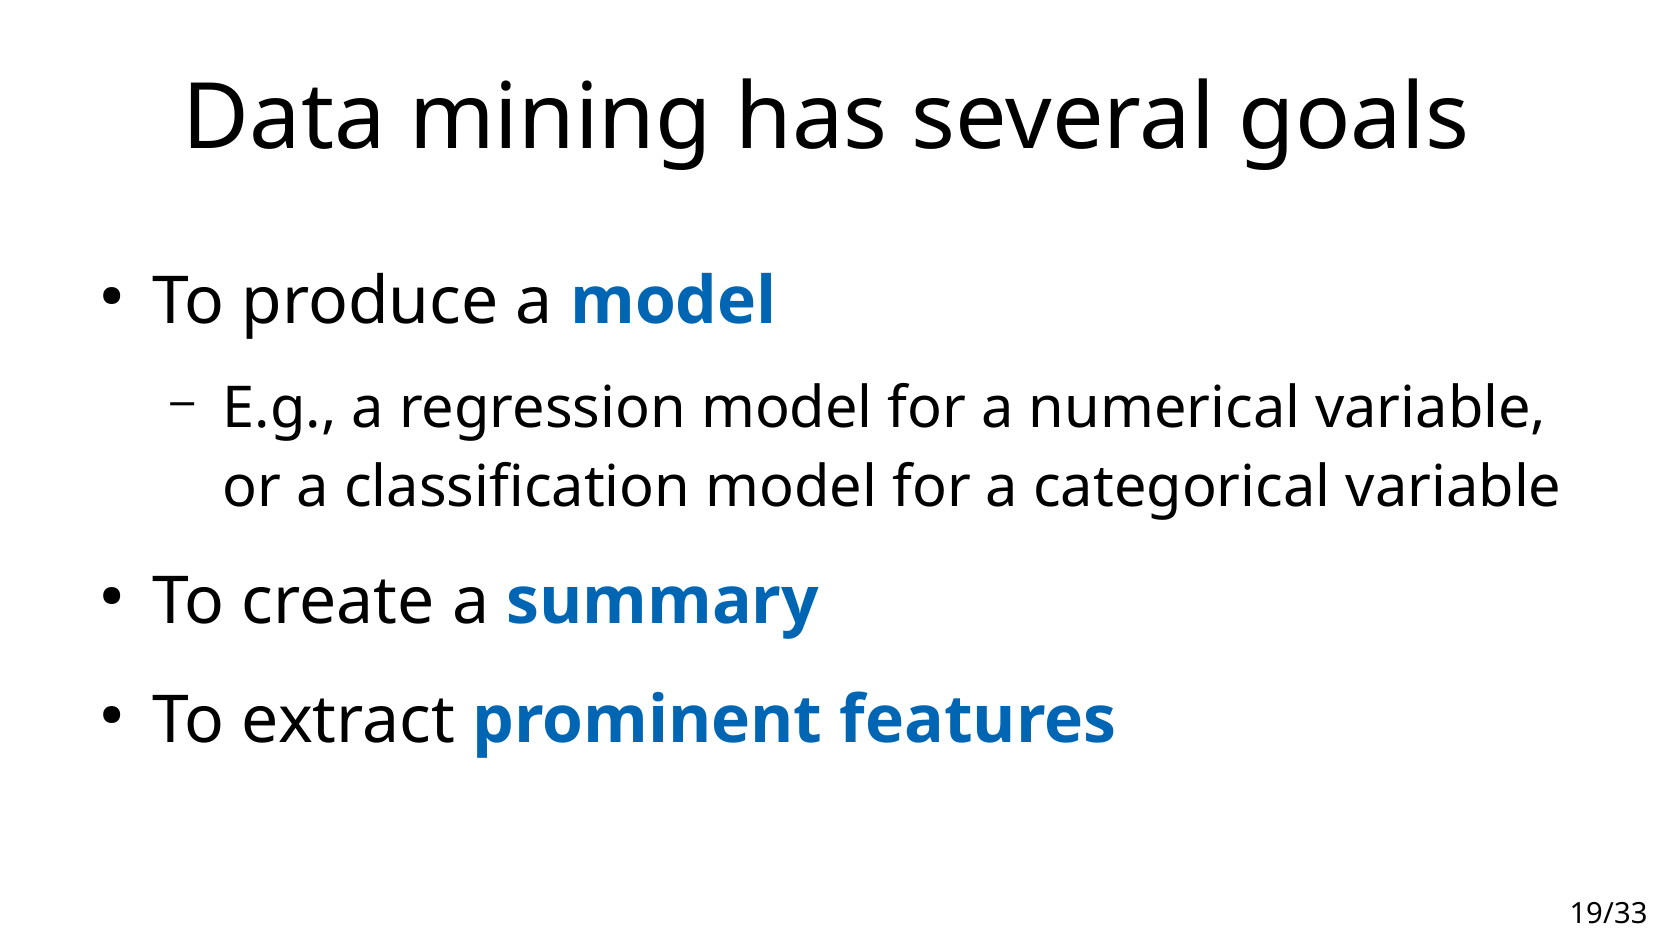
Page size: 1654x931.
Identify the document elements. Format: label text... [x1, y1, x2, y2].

list To produce a model E.g., a regression model for a numerical variable, or a classification model for a categorical variable To create a summary To extract prominent features [82, 253, 1571, 793]
title Data mining has several goals [82, 1, 1571, 226]
